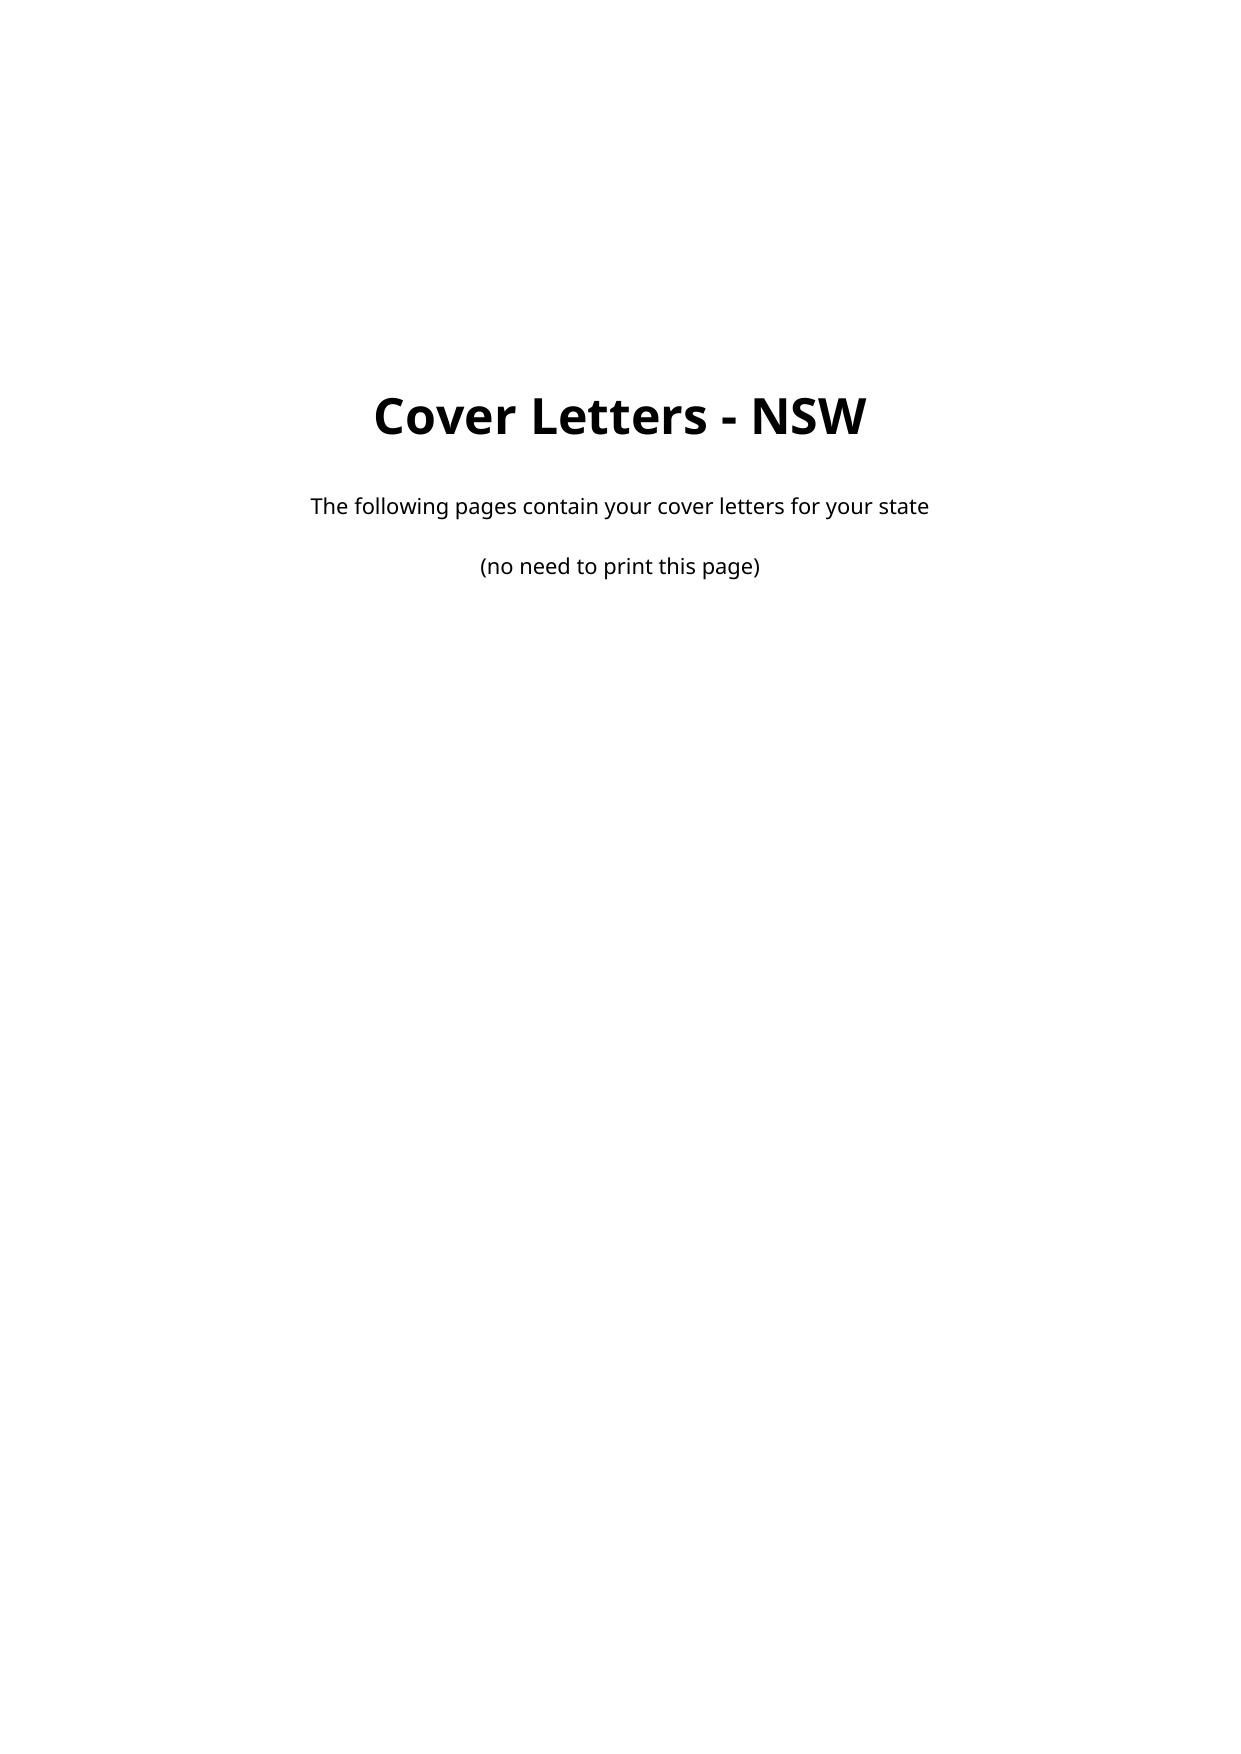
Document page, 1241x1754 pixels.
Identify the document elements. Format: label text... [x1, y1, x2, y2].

subtitle Cover Letters - NSW [118, 381, 1122, 449]
text (no need to print this page) [118, 551, 1122, 581]
text The following pages contain your cover letters for your state [118, 491, 1122, 521]
